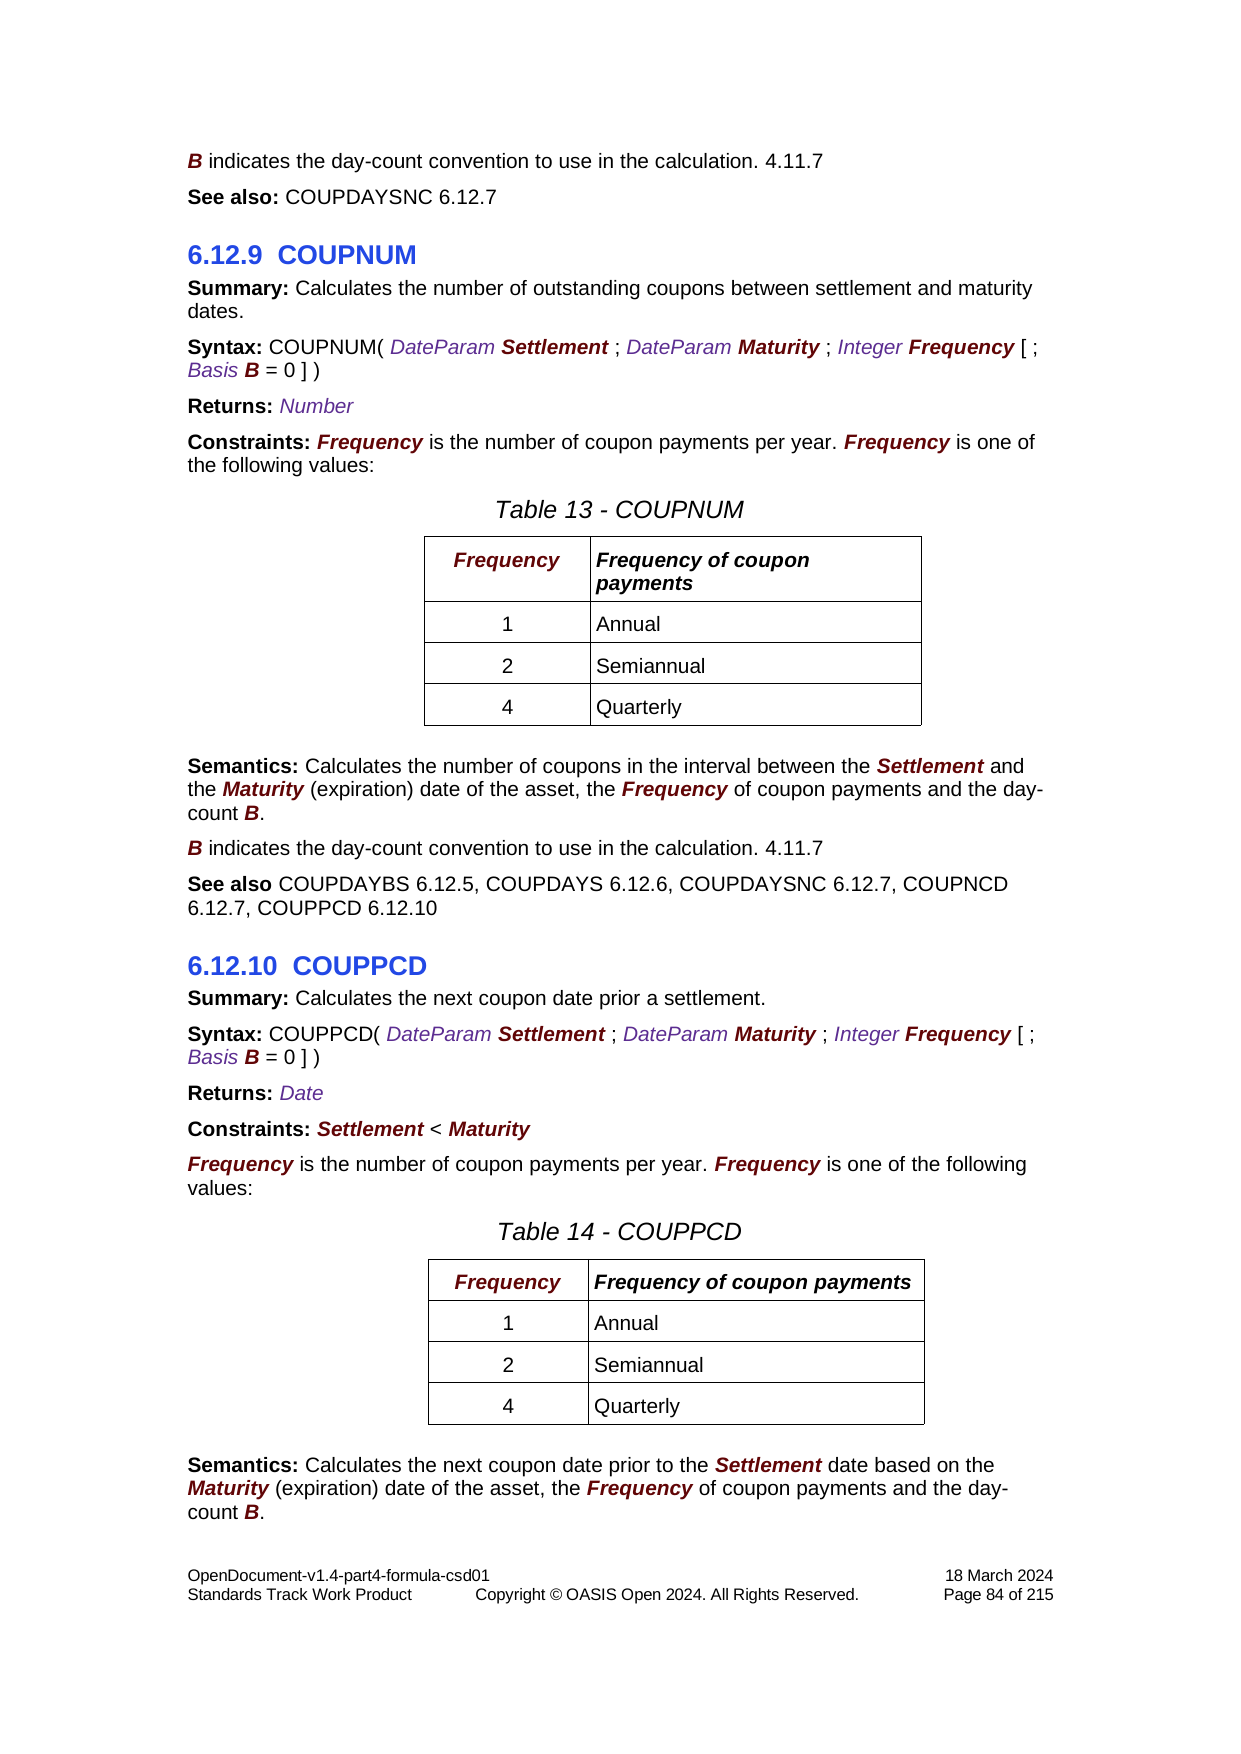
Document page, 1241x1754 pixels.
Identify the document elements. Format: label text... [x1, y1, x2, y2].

text Returns: Date [187, 1081, 1053, 1105]
text Constraints: Frequency is the number of coupon payments per year. Frequency is one of the following values: [187, 430, 1053, 477]
table_cell 4 [429, 1383, 588, 1423]
table_cell Annual [589, 1301, 924, 1341]
table_header Frequency [429, 1260, 588, 1300]
text Semantics: Calculates the next coupon date prior to the Settlement date based on the Maturity (expiration) date of the asset, the Frequency of coupon payments and the day-count B. [187, 1429, 1053, 1524]
table_header Frequency [425, 537, 590, 601]
table_cell 4 [425, 684, 590, 724]
text See also COUPDAYBS 6.12.5, COUPDAYS 6.12.6, COUPDAYSNC 6.12.7, COUPNCD 6.12.7, COUPPCD 6.12.10 [187, 872, 1053, 919]
text Summary: Calculates the number of outstanding coupons between settlement and maturity dates. [187, 276, 1053, 323]
text B indicates the day-count convention to use in the calculation. 4.11.7 [187, 150, 1053, 173]
table_cell Quarterly [589, 1383, 924, 1423]
text Summary: Calculates the next coupon date prior a settlement. [187, 987, 1053, 1010]
subtitle COUPPCD [187, 951, 1053, 981]
table_cell 2 [425, 643, 590, 683]
table_cell Quarterly [591, 684, 921, 724]
table_cell Semiannual [589, 1342, 924, 1382]
text Table 14 - COUPPCD [187, 1218, 1053, 1246]
table_cell Semiannual [591, 643, 921, 683]
text Constraints: Settlement < Maturity [187, 1117, 1053, 1141]
text Syntax: COUPPCD( DateParam Settlement ; DateParam Maturity ; Integer Frequency [ ; Basis B = 0 ] ) [187, 1022, 1053, 1069]
table_cell Annual [591, 602, 921, 642]
table_cell 1 [429, 1301, 588, 1341]
text Table 13 - COUPNUM [187, 496, 1053, 524]
text See also: COUPDAYSNC 6.12.7 [187, 186, 1053, 209]
table_cell 1 [425, 602, 590, 642]
subtitle COUPNUM [187, 240, 1053, 270]
text Frequency is the number of coupon payments per year. Frequency is one of the following values: [187, 1153, 1053, 1200]
text Semantics: Calculates the number of coupons in the interval between the Settlement and the Maturity (expiration) date of the asset, the Frequency of coupon payments and the day-count B. [187, 731, 1053, 825]
text Returns: Number [187, 394, 1053, 418]
table_header Frequency of coupon payments [589, 1260, 924, 1300]
table_cell 2 [429, 1342, 588, 1382]
text Syntax: COUPNUM( DateParam Settlement ; DateParam Maturity ; Integer Frequency [ ; Basis B = 0 ] ) [187, 335, 1053, 382]
text B indicates the day-count convention to use in the calculation. 4.11.7 [187, 837, 1053, 860]
table_header Frequency of coupon payments [591, 537, 921, 601]
